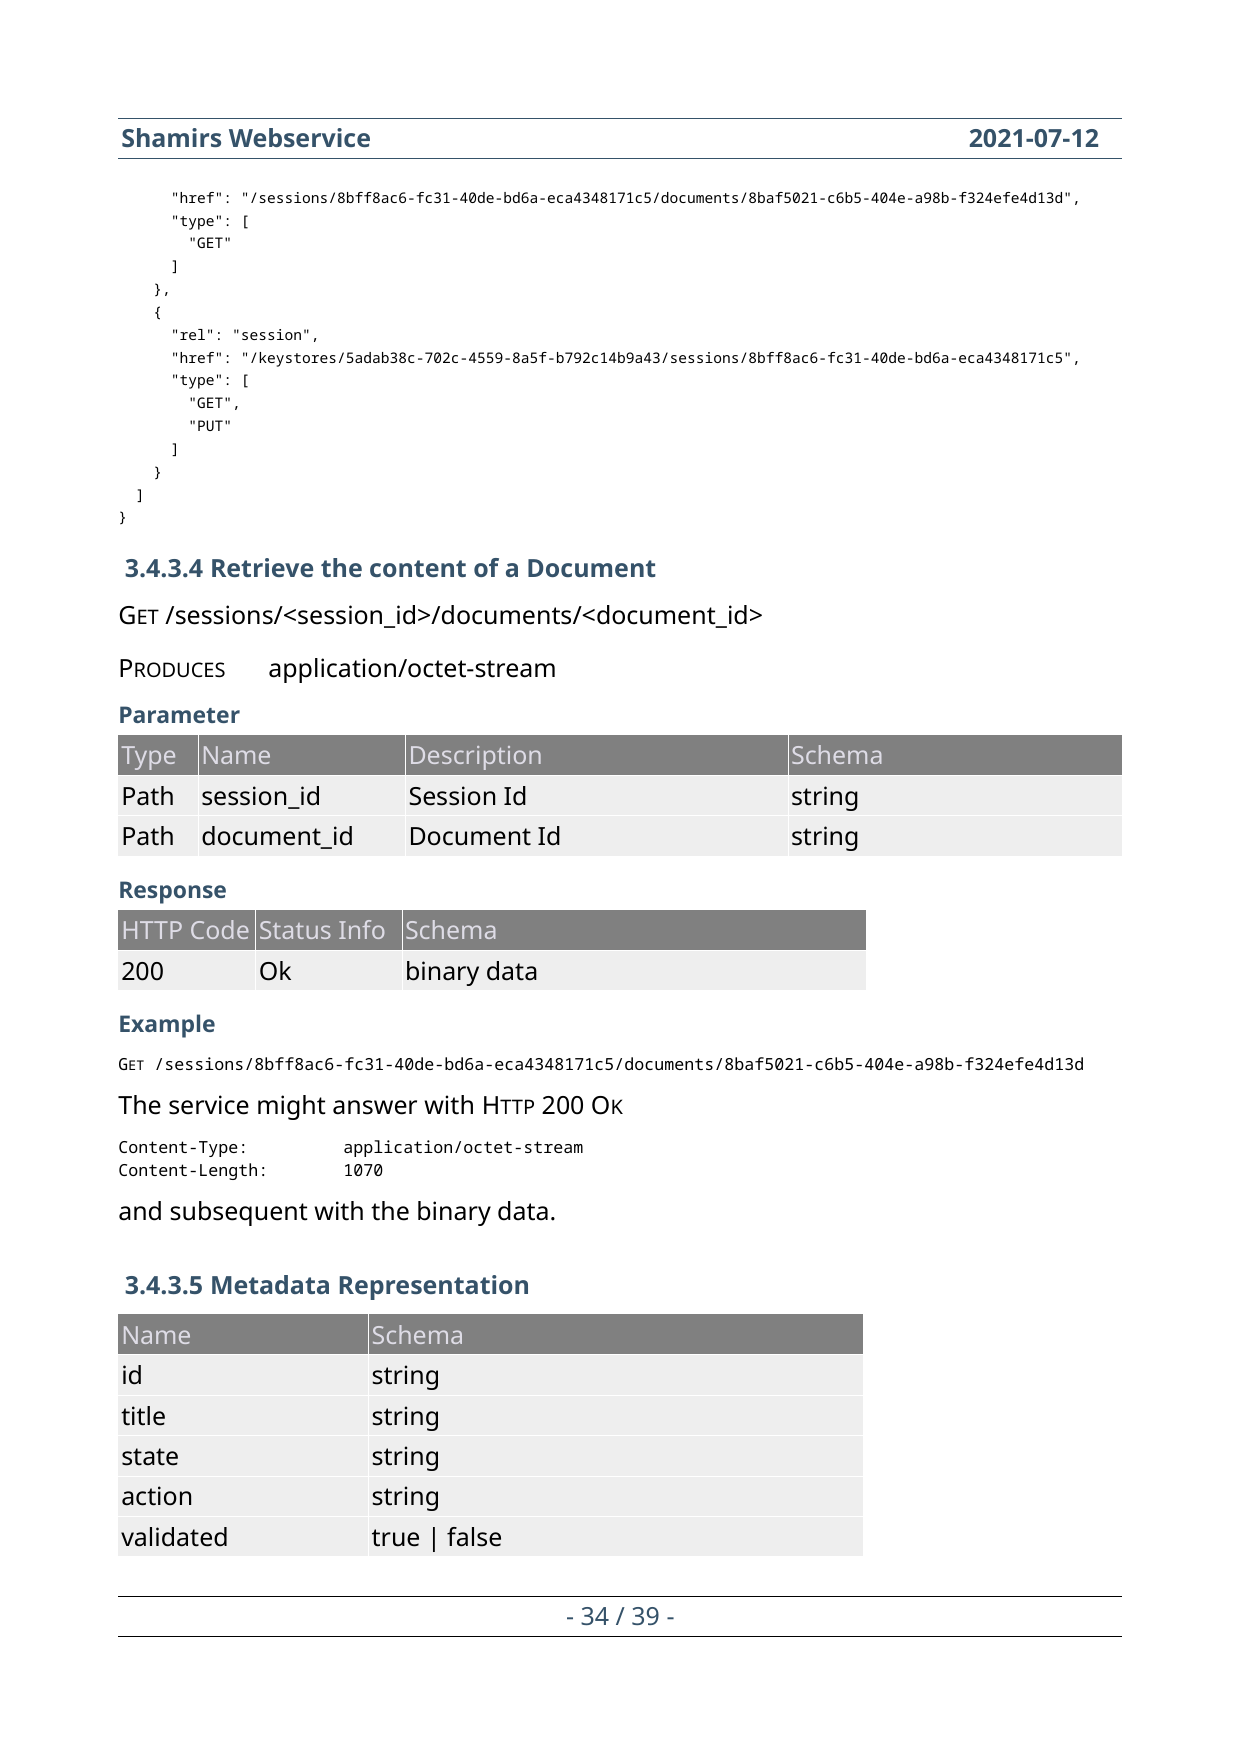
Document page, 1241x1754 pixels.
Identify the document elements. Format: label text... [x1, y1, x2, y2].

table_cell binary data [403, 951, 866, 990]
table_cell string [369, 1436, 863, 1476]
table_cell Path [118, 776, 198, 815]
table_header Schema [369, 1314, 863, 1354]
table_header Name [199, 735, 405, 775]
text { [118, 302, 1122, 322]
text } [118, 461, 1122, 481]
text "href": "/keystores/5adab38c-702c-4559-8a5f-b792c14b9a43/sessions/8bff8ac6-fc31-40de-bd6a-eca4348171c5", [118, 347, 1122, 367]
table_cell Ok [256, 951, 402, 990]
text Parameter [118, 699, 1122, 730]
text "type": [ [118, 211, 1122, 230]
table_cell 200 [118, 951, 255, 990]
table_cell Path [118, 816, 198, 856]
text "rel": "session", [118, 324, 1122, 344]
text "GET" [118, 233, 1122, 253]
text "type": [ [118, 370, 1122, 390]
table_header Status Info [256, 910, 402, 950]
table_cell action [118, 1477, 368, 1516]
text Get /sessions/<session_id>/documents/<document_id> [118, 597, 1122, 631]
table_cell true | false [369, 1517, 863, 1556]
table_header Description [406, 735, 788, 775]
table_cell string [369, 1477, 863, 1516]
table_header HTTP Code [118, 910, 255, 950]
table_cell Document Id [406, 816, 788, 856]
table_header Type [118, 735, 198, 775]
table_header Schema [403, 910, 866, 950]
text Content-Length: 1070 [118, 1158, 1122, 1181]
table_cell validated [118, 1517, 368, 1556]
table_cell state [118, 1436, 368, 1476]
text Response [118, 874, 1122, 905]
table_cell string [369, 1396, 863, 1435]
table_cell string [789, 816, 1122, 856]
table_cell Session Id [406, 776, 788, 815]
text Example [118, 1008, 1122, 1039]
table_cell string [369, 1355, 863, 1395]
text The service might answer with Http 200 Ok [118, 1088, 1122, 1122]
table_header Schema [789, 735, 1122, 775]
text ] [118, 256, 1122, 276]
text "PUT" [118, 416, 1122, 436]
text } [118, 507, 1122, 527]
text "href": "/sessions/8bff8ac6-fc31-40de-bd6a-eca4348171c5/documents/8baf5021-c6b5-404e-a98b-f324efe4d13d", [118, 188, 1122, 208]
table_cell string [789, 776, 1122, 815]
table_header Name [118, 1314, 368, 1354]
text }, [118, 279, 1122, 299]
table_cell document_id [199, 816, 405, 856]
table_cell session_id [199, 776, 405, 815]
text ] [118, 484, 1122, 504]
text Content-Type: application/octet-stream [118, 1136, 1122, 1158]
subtitle Metadata Representation [118, 1268, 1122, 1302]
table_cell title [118, 1396, 368, 1435]
text Produces application/octet-stream [118, 651, 1122, 685]
table_cell id [118, 1355, 368, 1395]
text "GET", [118, 393, 1122, 413]
subtitle Retrieve the content of a Document [118, 551, 1122, 585]
text Get /sessions/8bff8ac6-fc31-40de-bd6a-eca4348171c5/documents/8baf5021-c6b5-404e-a98b-f324efe4d13d [118, 1053, 1122, 1075]
text ] [118, 439, 1122, 458]
text and subsequent with the binary data. [118, 1193, 1122, 1227]
